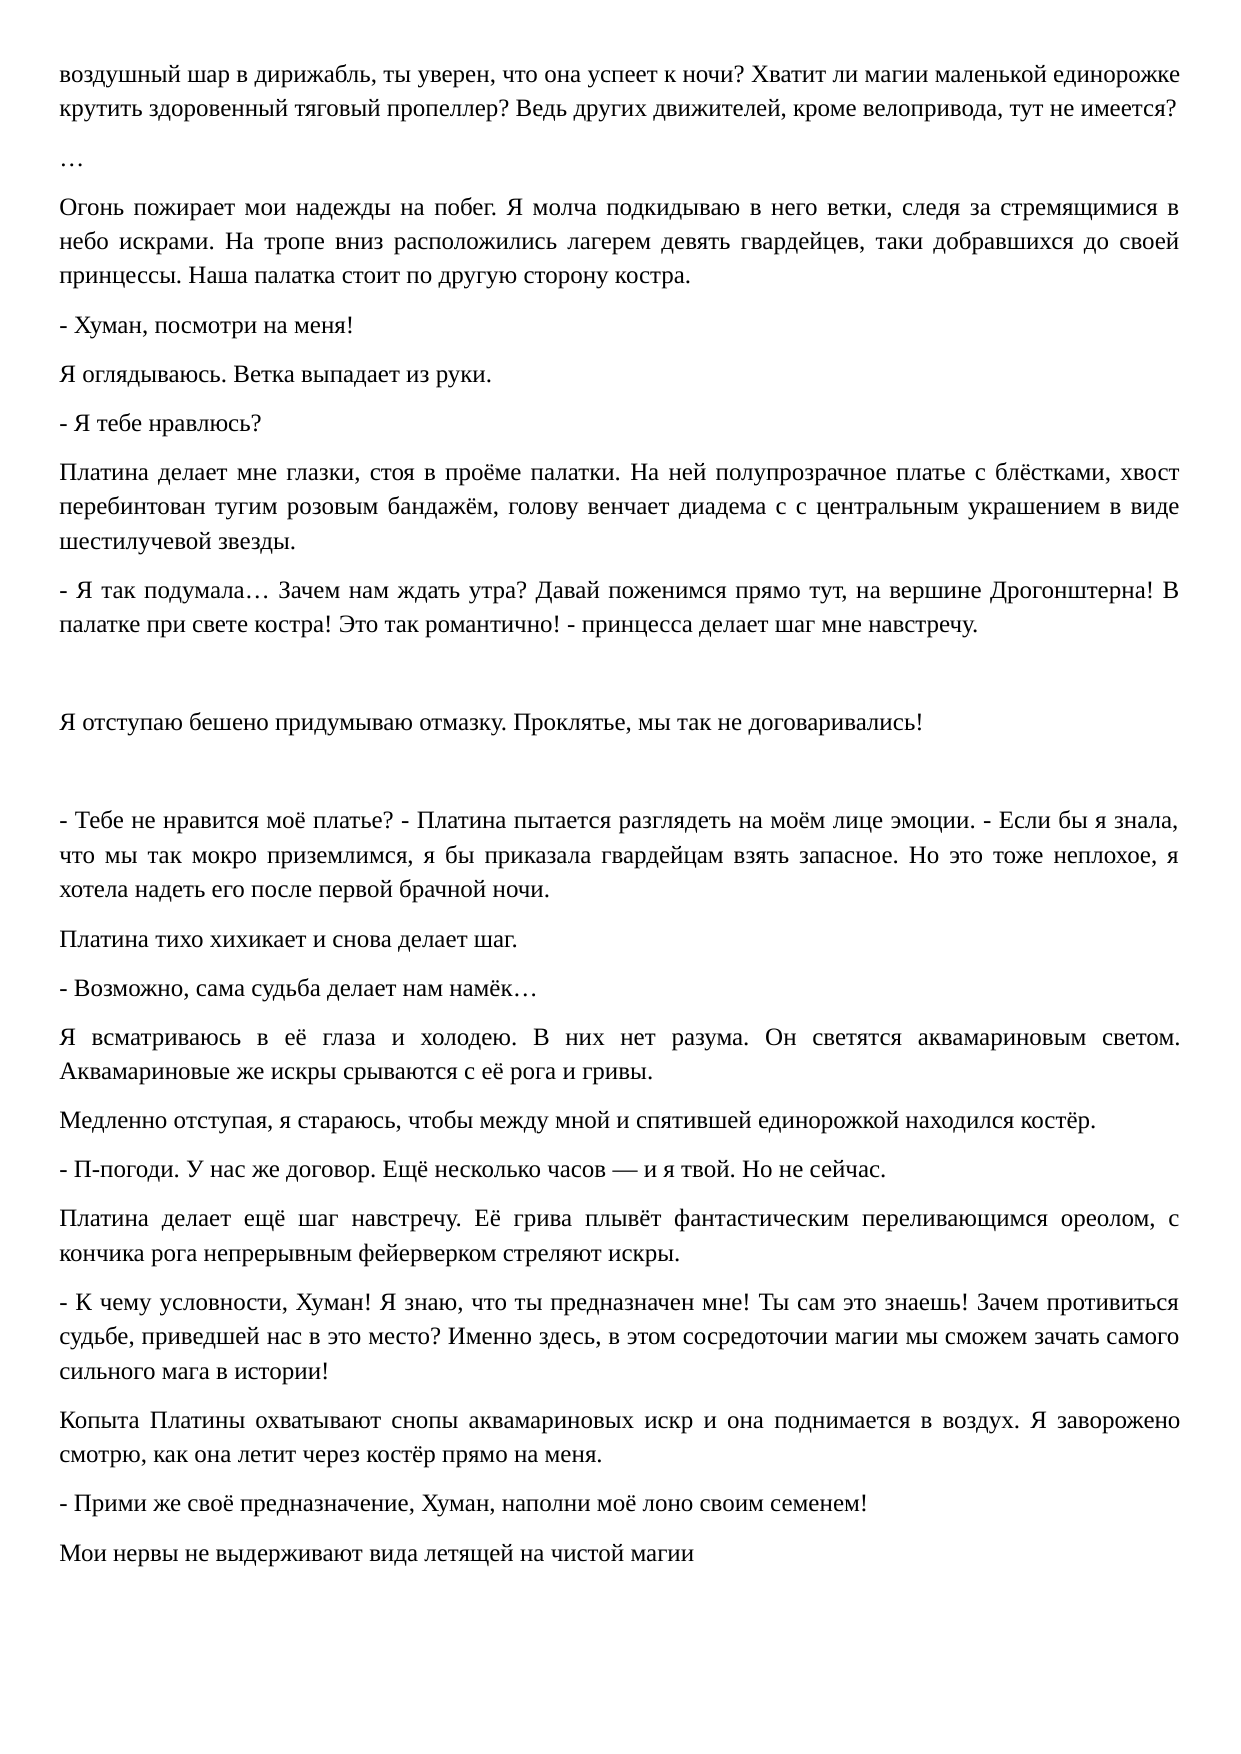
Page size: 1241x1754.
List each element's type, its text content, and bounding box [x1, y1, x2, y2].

text - Тебе не нравится моё платье? - Платина пытается разглядеть на моём лице эмоции. - Если бы я знала, что мы так мокро приземлимся, я бы приказала гвардейцам взять запасное. Но это тоже неплохое, я хотела надеть его после первой брачной ночи. [59, 806, 1181, 903]
text - П-погоди. У нас же договор. Ещё несколько часов — и я твой. Но не сейчас. [59, 1154, 1181, 1183]
text - Возможно, сама судьба делает нам намёк… [59, 973, 1181, 1001]
text - Хуман, посмотри на меня! [59, 310, 1181, 338]
text воздушный шар в дирижабль, ты уверен, что она успеет к ночи? Хватит ли магии маленькой единорожке крутить здоровенный тяговый пропеллер? Ведь других движителей, кроме велопривода, тут не имеется? [59, 59, 1181, 122]
text Я отступаю бешено придумываю отмазку. Проклятье, мы так не договаривались! [59, 707, 1181, 736]
text Платина делает ещё шаг навстречу. Её грива плывёт фантастическим переливающимся ореолом, с кончика рога непрерывным фейерверком стреляют искры. [59, 1203, 1181, 1267]
text - Прими же своё предназначение, Хуман, наполни моё лоно своим семенем! [59, 1488, 1181, 1517]
text Платина делает мне глазки, стоя в проёме палатки. На ней полупрозрачное платье с блёстками, хвост перебинтован тугим розовым бандажём, голову венчает диадема с с центральным украшением в виде шестилучевой звезды. [59, 457, 1181, 554]
text Копыта Платины охватывают снопы аквамариновых искр и она поднимается в воздух. Я заворожено смотрю, как она летит через костёр прямо на меня. [59, 1405, 1181, 1468]
text Я оглядываюсь. Ветка выпадает из руки. [59, 359, 1181, 387]
text - К чему условности, Хуман! Я знаю, что ты предназначен мне! Ты сам это знаешь! Зачем противиться судьбе, приведшей нас в это место? Именно здесь, в этом сосредоточии магии мы сможем зачать самого сильного мага в истории! [59, 1287, 1181, 1385]
text Огонь пожирает мои надежды на побег. Я молча подкидываю в него ветки, следя за стремящимися в небо искрами. На тропе вниз расположились лагерем девять гвардейцев, таки добравшихся до своей принцессы. Наша палатка стоит по другую сторону костра. [59, 192, 1181, 289]
text … [59, 143, 1181, 171]
text - Я так подумала… Зачем нам ждать утра? Давай поженимся прямо тут, на вершине Дрогонштерна! В палатке при свете костра! Это так романтично! - принцесса делает шаг мне навстречу. [59, 575, 1181, 638]
text Медленно отступая, я стараюсь, чтобы между мной и спятившей единорожкой находился костёр. [59, 1105, 1181, 1134]
text Мои нервы не выдерживают вида летящей на чистой магии [59, 1538, 1181, 1566]
text Платина тихо хихикает и снова делает шаг. [59, 924, 1181, 952]
text Я всматриваюсь в её глаза и холодею. В них нет разума. Он светятся аквамариновым светом. Аквамариновые же искры срываются с её рога и гривы. [59, 1022, 1181, 1085]
text - Я тебе нравлюсь? [59, 408, 1181, 437]
